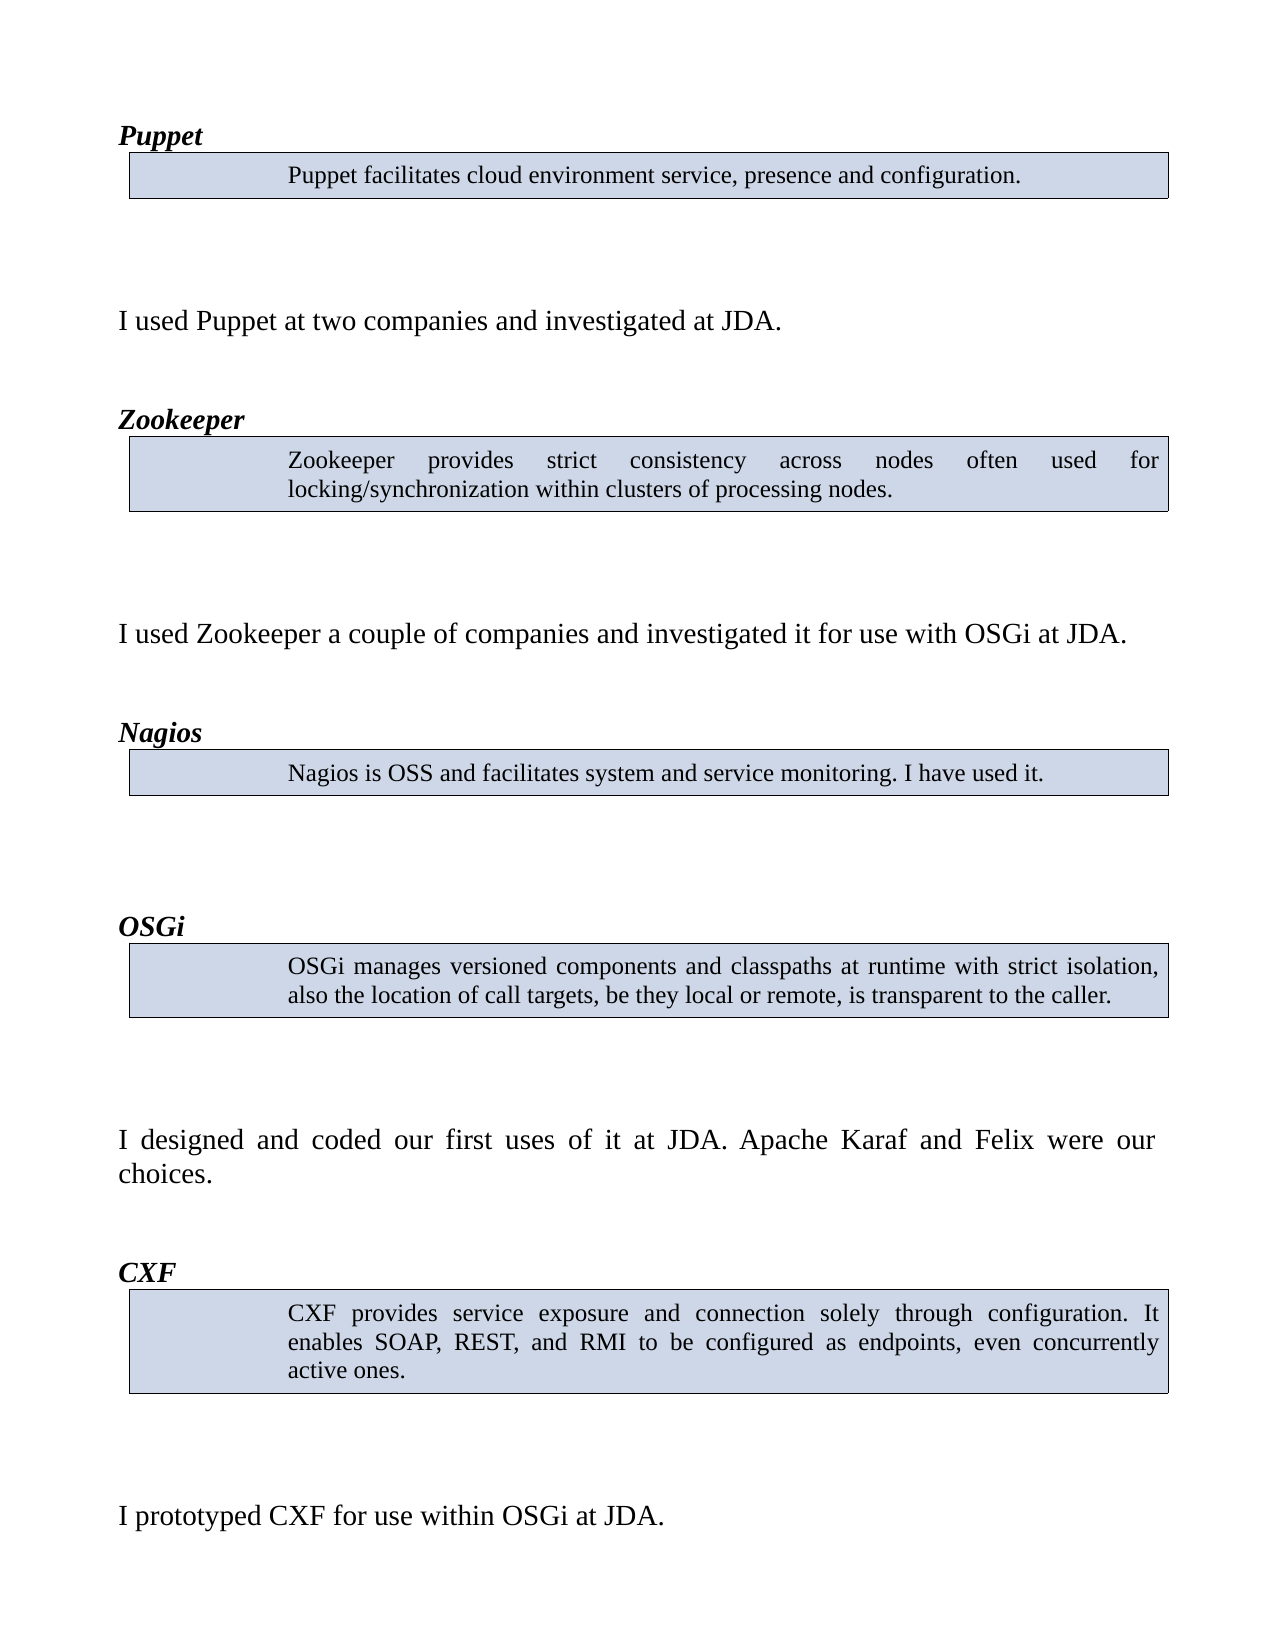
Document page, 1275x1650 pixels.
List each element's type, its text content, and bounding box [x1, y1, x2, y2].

text I used Puppet at two companies and investigated at JDA. [118, 303, 1157, 336]
subtitle Zookeeper [118, 402, 1157, 436]
table_header CXF provides service exposure and connection solely through configuration. It enables SOAP, REST, and RMI to be configured as endpoints, even concurrently active ones. [130, 1290, 1168, 1393]
text I designed and coded our first uses of it at JDA. Apache Karaf and Felix were our choices. [118, 1122, 1157, 1189]
table_header OSGi manages versioned components and classpaths at runtime with strict isolation, also the location of call targets, be they local or remote, is transparent to the caller. [130, 944, 1168, 1017]
table_header Nagios is OSS and facilitates system and service monitoring. I have used it. [130, 750, 1168, 795]
subtitle CXF [118, 1256, 1157, 1289]
subtitle Puppet [118, 118, 1157, 152]
subtitle Nagios [118, 716, 1157, 749]
table_header Puppet facilitates cloud environment service, presence and configuration. [130, 153, 1168, 198]
text I used Zookeeper a couple of companies and investigated it for use with OSGi at JDA. [118, 616, 1157, 649]
subtitle OSGi [118, 909, 1157, 942]
text I prototyped CXF for use within OSGi at JDA. [118, 1498, 1157, 1531]
table_header Zookeeper provides strict consistency across nodes often used for locking/synchronization within clusters of processing nodes. [130, 437, 1168, 511]
